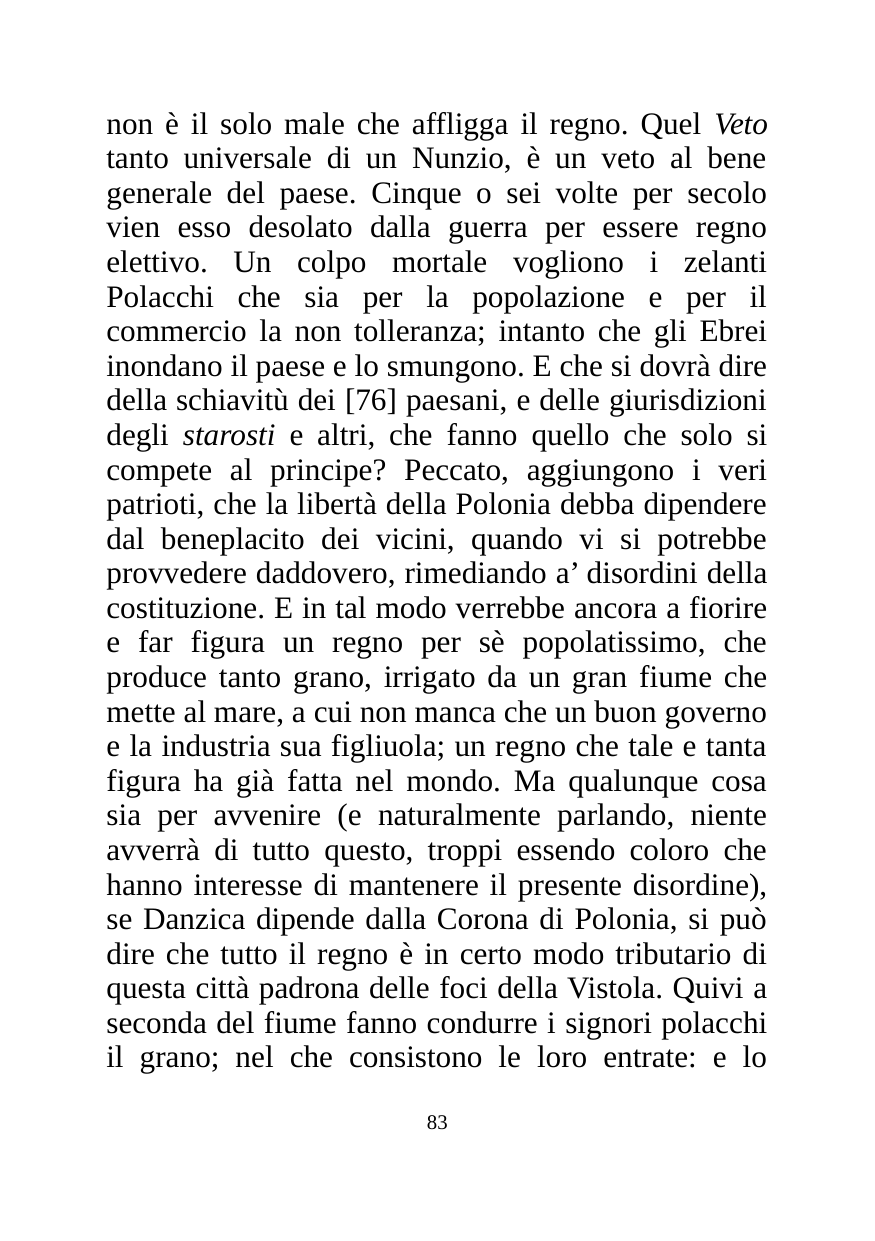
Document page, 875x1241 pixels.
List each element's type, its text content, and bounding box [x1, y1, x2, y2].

text non è il solo male che affligga il regno. Quel Veto tanto universale di un Nunzio, è un veto al bene generale del paese. Cinque o sei volte per secolo vien esso desolato dalla guerra per essere regno elettivo. Un colpo mortale vogliono i zelanti Polacchi che sia per la popolazione e per il commercio la non tolleranza; intanto che gli Ebrei inondano il paese e lo smungono. E che si dovrà dire della schiavitù dei [76] paesani, e delle giurisdizioni degli starosti e altri, che fanno quello che solo si compete al principe? Peccato, aggiungono i veri patrioti, che la libertà della Polonia debba dipendere dal beneplacito dei vicini, quando vi si potrebbe provvedere daddovero, rimediando a’ disordini della costituzione. E in tal modo verrebbe ancora a fiorire e far figura un regno per sè popolatissimo, che produce tanto grano, irrigato da un gran fiume che mette al mare, a cui non manca che un buon governo e la industria sua figliuola; un regno che tale e tanta figura ha già fatta nel mondo. Ma qualunque cosa sia per avvenire (e naturalmente parlando, niente avverrà di tutto questo, troppi essendo coloro che hanno interesse di mantenere il presente disordine), se Danzica dipende dalla Corona di Polonia, si può dire che tutto il regno è in certo modo tributario di questa città padrona delle foci della Vistola. Quivi a seconda del fiume fanno condurre i signori polacchi il grano; nel che consistono le loro entrate: e lo [106, 106, 768, 1074]
